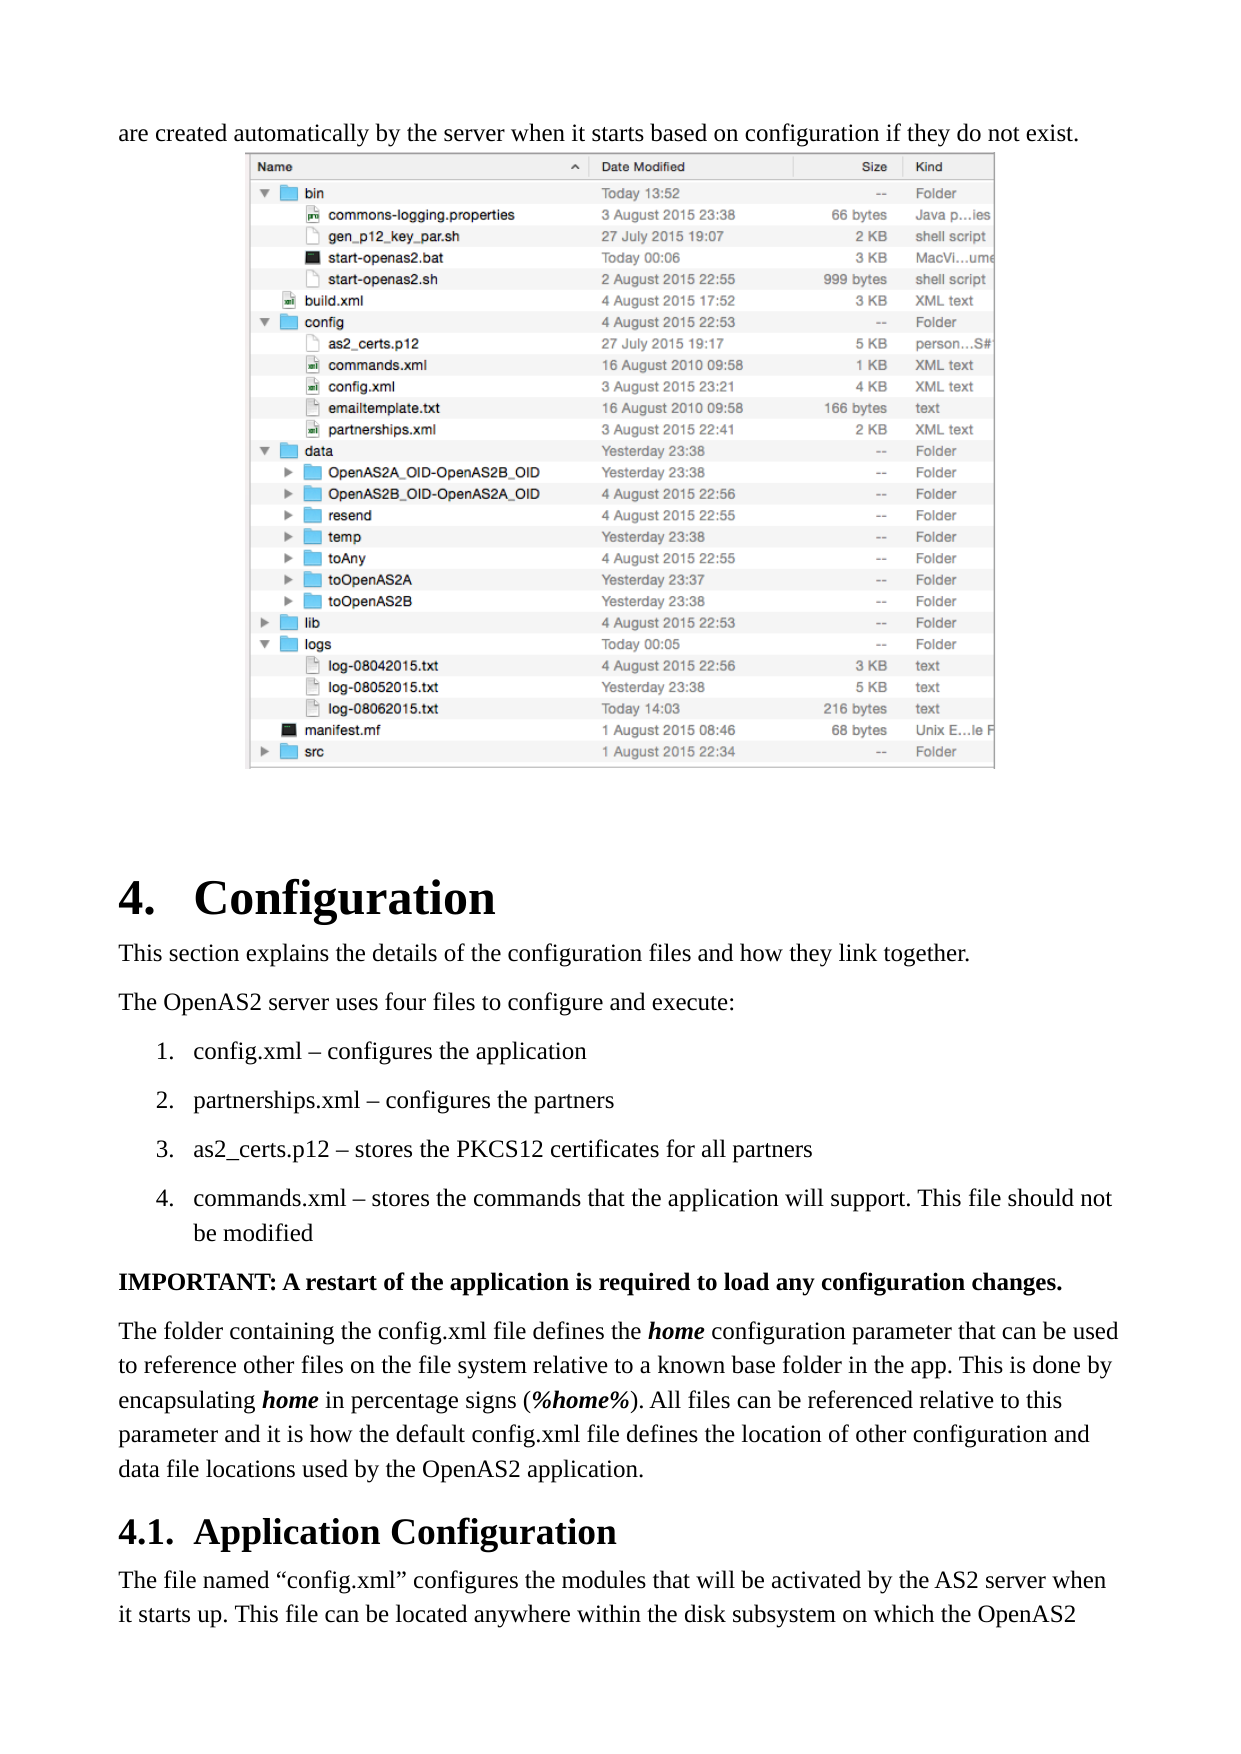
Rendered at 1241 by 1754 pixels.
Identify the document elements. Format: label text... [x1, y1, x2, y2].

text The OpenAS2 server uses four files to configure and execute: [118, 987, 1122, 1016]
list partnerships.xml – configures the partners [156, 1085, 1122, 1114]
text are created automatically by the server when it starts based on configuration if they do not exist. [118, 118, 1122, 147]
subtitle Configuration [118, 868, 1122, 926]
picture [245, 152, 995, 769]
list as2_certs.p12 – stores the PKCS12 certificates for all partners [156, 1134, 1122, 1163]
subtitle Application Configuration [118, 1509, 1122, 1552]
text This section explains the details of the configuration files and how they link together. [118, 938, 1122, 967]
text The file named “config.xml” configures the modules that will be activated by the AS2 server when it starts up. This file can be located anywhere within the disk subsystem on which the OpenAS2 [118, 1565, 1122, 1628]
list commands.xml – stores the commands that the application will support. This file should not be modified [156, 1183, 1122, 1247]
text IMPORTANT: A restart of the application is required to load any configuration changes. [118, 1267, 1122, 1296]
text The folder containing the config.xml file defines the home configuration parameter that can be used to reference other files on the file system relative to a known base folder in the app. This is done by encapsulating home in percentage signs (%home%). All files can be referenced relative to this parameter and it is how the default config.xml file defines the location of other configuration and data file locations used by the OpenAS2 application. [118, 1316, 1122, 1483]
list config.xml – configures the application [156, 1036, 1122, 1065]
